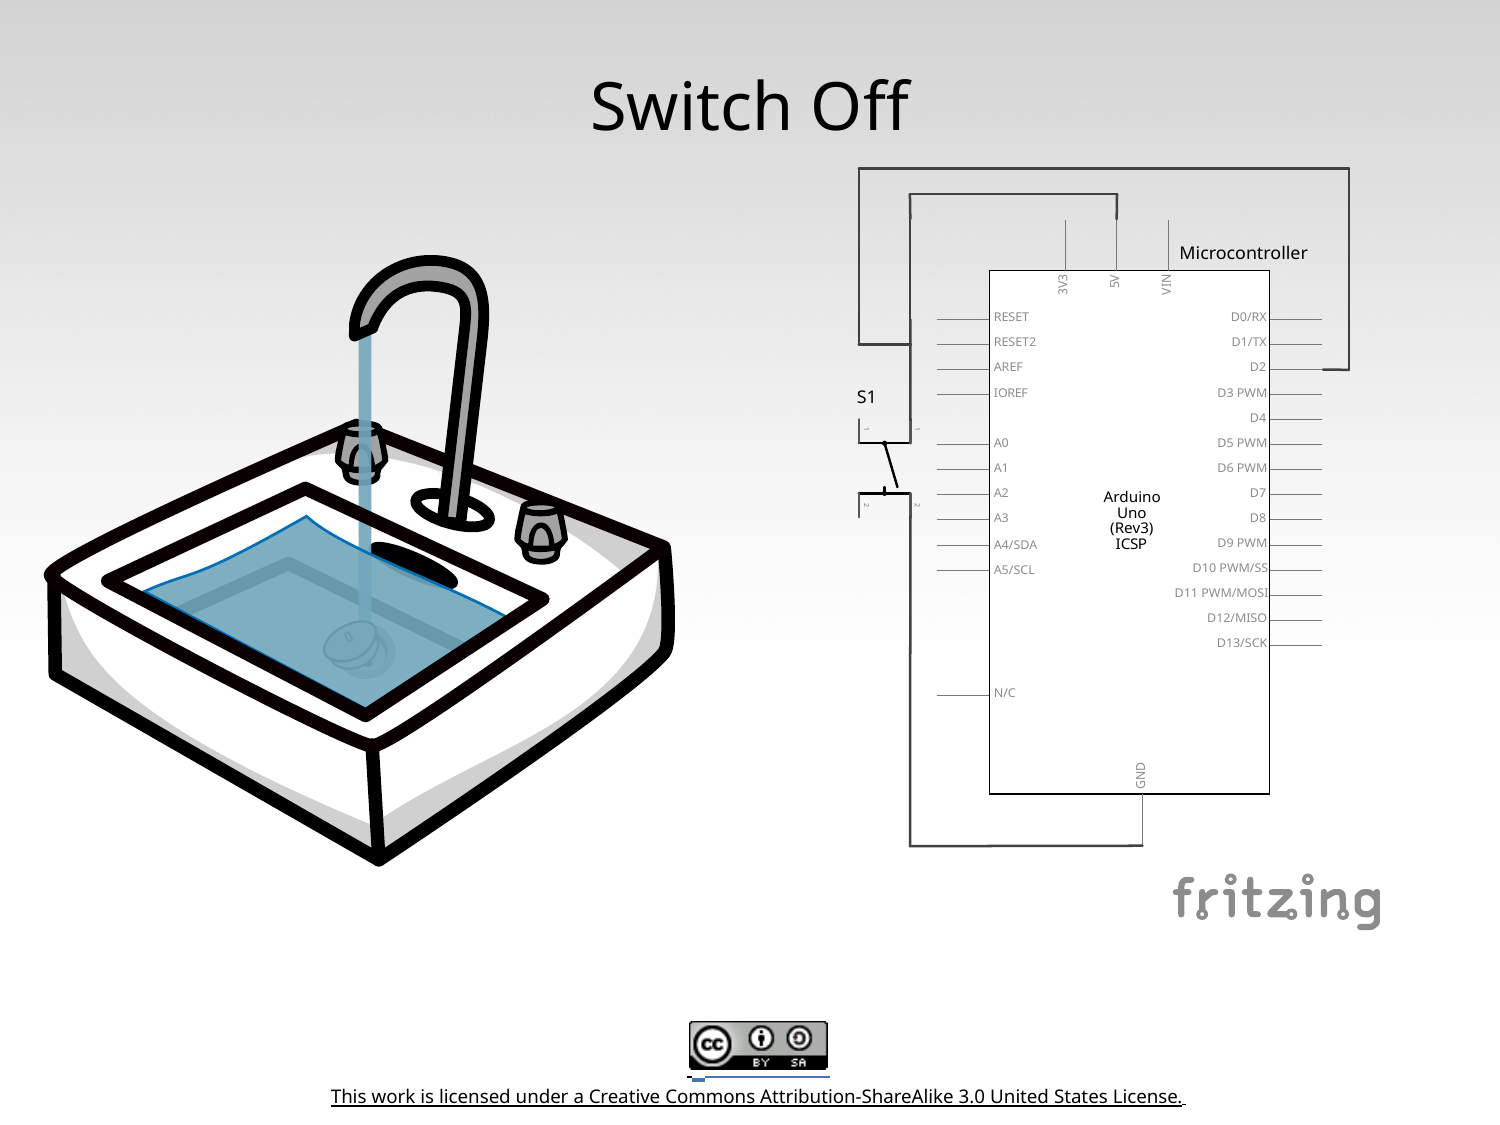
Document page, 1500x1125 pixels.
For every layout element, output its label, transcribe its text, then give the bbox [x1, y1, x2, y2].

title Switch Off [112, 50, 1388, 238]
picture [0, 0, 1500, 1125]
